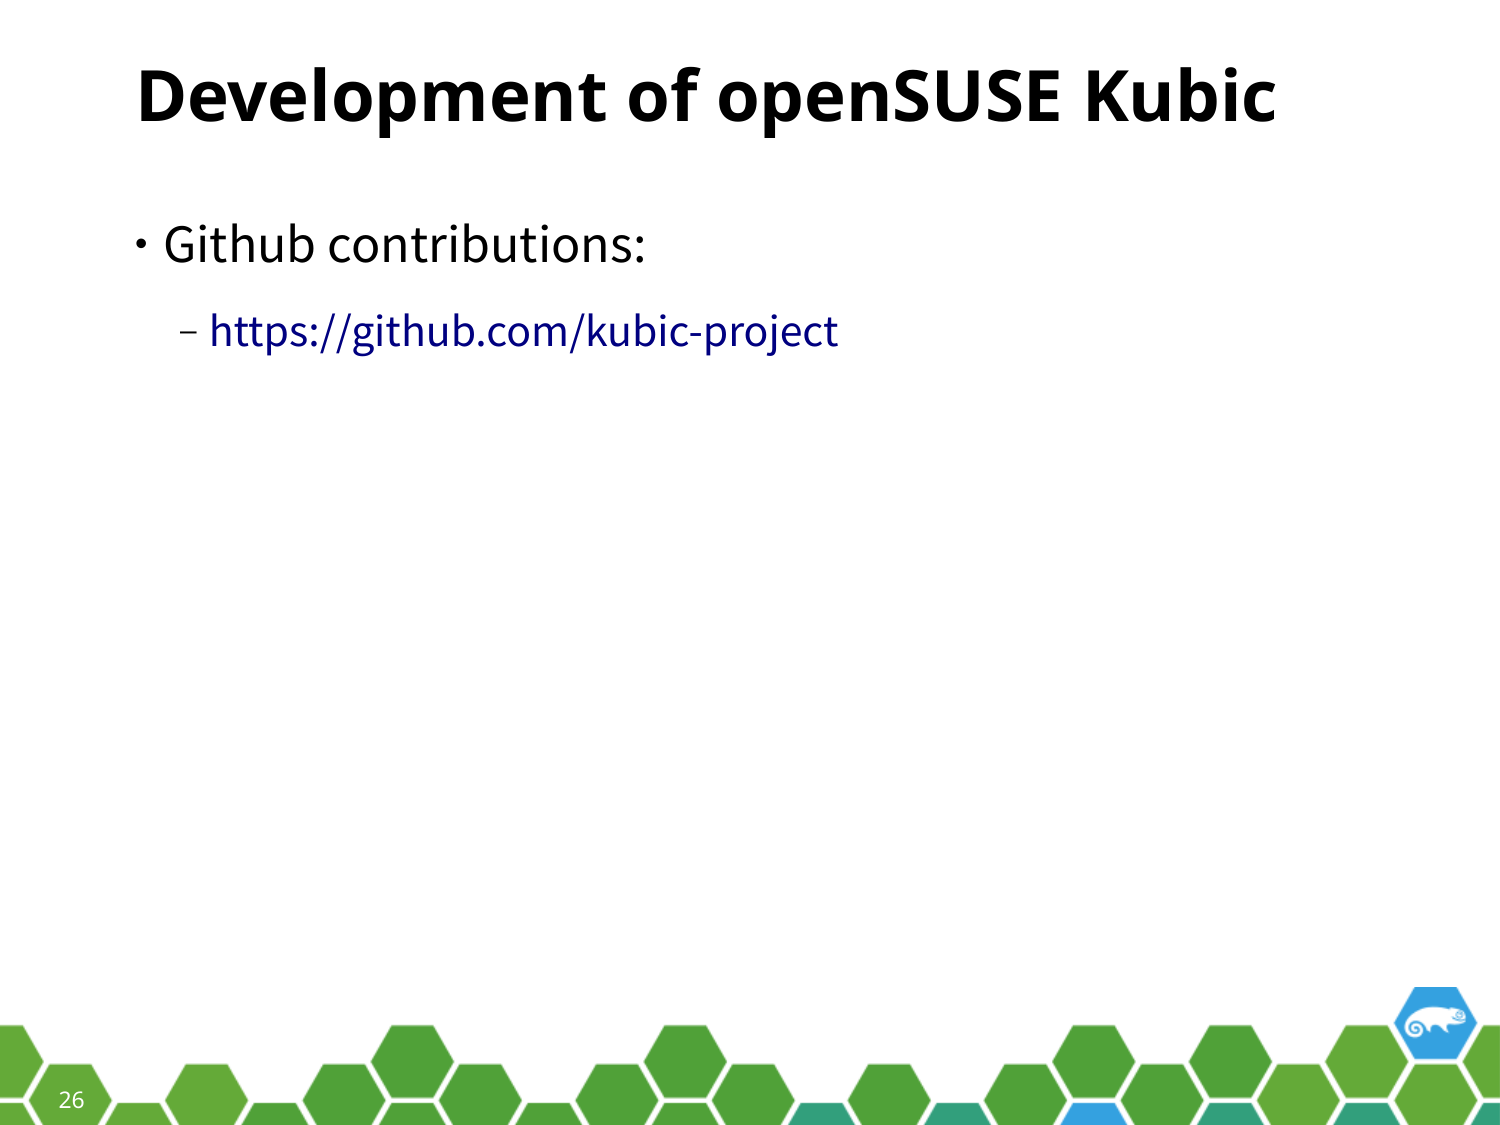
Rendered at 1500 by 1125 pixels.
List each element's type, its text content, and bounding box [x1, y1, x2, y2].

title Development of openSUSE Kubic [135, 12, 1372, 175]
list Github contributions: https://github.com/kubic-project [135, 208, 1372, 862]
picture [0, 987, 1500, 1125]
